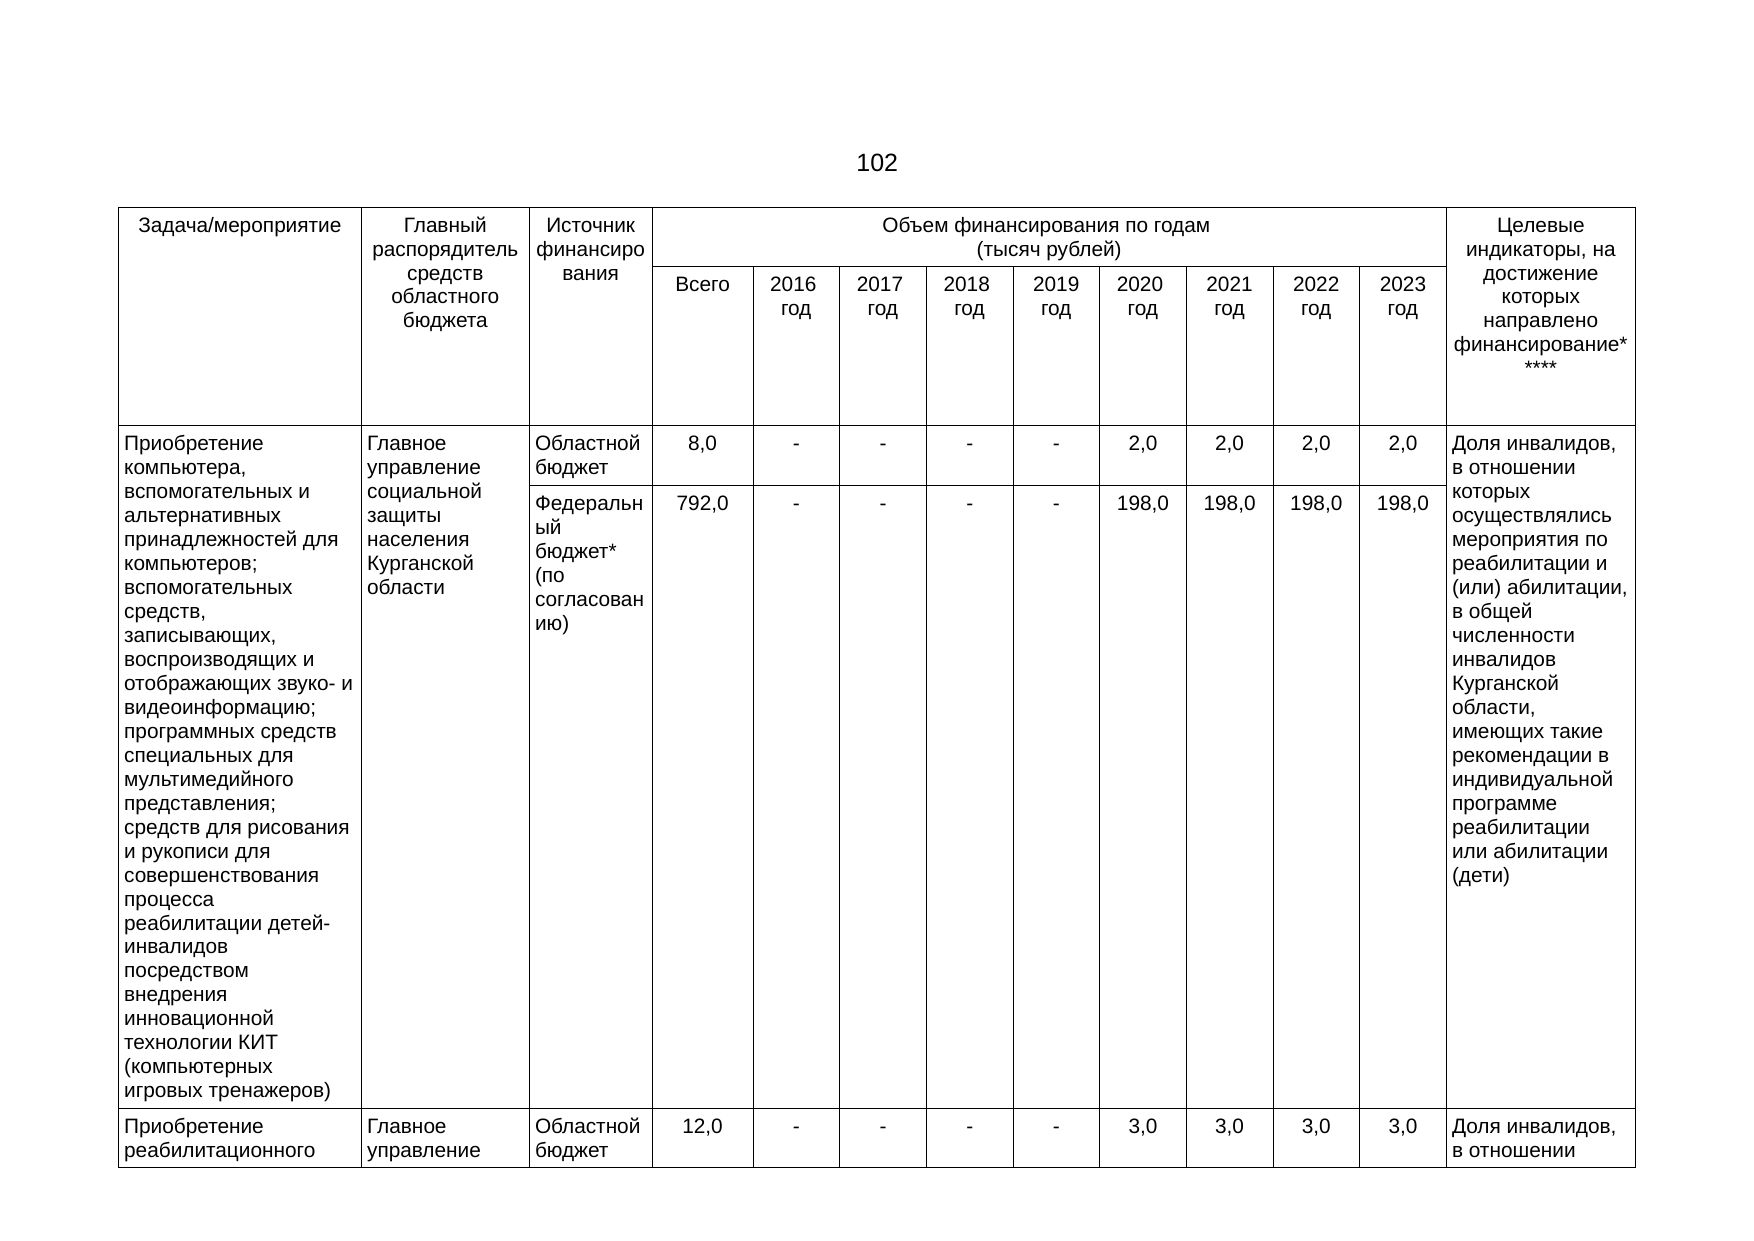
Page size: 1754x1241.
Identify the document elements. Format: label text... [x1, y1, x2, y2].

table_cell Приобретение реабилитационного [119, 1109, 361, 1167]
table_cell 198,0 [1187, 486, 1273, 1108]
table_cell 12,0 [653, 1109, 753, 1167]
table_cell Всего [653, 267, 753, 425]
table_cell - [840, 486, 926, 1108]
table_cell 2017 год [840, 267, 926, 425]
table_header Целевые индикаторы, на достижение которых направлено финансирование***** [1447, 208, 1635, 425]
table_cell 2021 год [1187, 267, 1273, 425]
table_cell Областной бюджет [530, 1109, 652, 1167]
table_cell - [754, 426, 839, 485]
table_cell - [840, 426, 926, 485]
table_cell 198,0 [1274, 486, 1359, 1108]
table_cell 2,0 [1100, 426, 1186, 485]
table_cell 3,0 [1274, 1109, 1359, 1167]
table_cell 2020 год [1100, 267, 1186, 425]
table_cell - [927, 1109, 1013, 1167]
table_cell Доля инвалидов, в отношении [1447, 1109, 1635, 1167]
table_cell Главное управление социальной защиты населения Курганской области [362, 426, 529, 1108]
table_cell 2,0 [1187, 426, 1273, 485]
table_cell 3,0 [1360, 1109, 1446, 1167]
table_cell Доля инвалидов, в отношении которых осуществлялись мероприятия по реабилитации и (или) абилитации, в общей численности инвалидов Курганской области, имеющих такие рекомендации в индивидуальной программе реабилитации или абилитации (дети) [1447, 426, 1635, 1108]
table_cell - [1014, 486, 1099, 1108]
table_cell 2019 год [1014, 267, 1099, 425]
table_header Объем финансирования по годам (тысяч рублей) [653, 208, 1446, 266]
table_header Главный распорядитель средств областного бюджета [362, 208, 529, 425]
table_cell 2022 год [1274, 267, 1359, 425]
table_cell 3,0 [1100, 1109, 1186, 1167]
table_cell 792,0 [653, 486, 753, 1108]
table_cell 198,0 [1100, 486, 1186, 1108]
table_cell 3,0 [1187, 1109, 1273, 1167]
table_cell 198,0 [1360, 486, 1446, 1108]
table_cell 2,0 [1360, 426, 1446, 485]
table_cell 2023 год [1360, 267, 1446, 425]
table_cell - [927, 486, 1013, 1108]
table_cell - [840, 1109, 926, 1167]
table_cell 2,0 [1274, 426, 1359, 485]
table_header Источник финансирования [530, 208, 652, 425]
table_cell Главное управление [362, 1109, 529, 1167]
table_cell - [927, 426, 1013, 485]
table_cell - [754, 1109, 839, 1167]
table_cell - [754, 486, 839, 1108]
table_header Задача/мероприятие [119, 208, 361, 425]
table_cell 8,0 [653, 426, 753, 485]
table_cell Приобретение компьютера, вспомогательных и альтернативных принадлежностей для компьютеров; вспомогательных средств, записывающих, воспроизводящих и отображающих звуко- и видеоинформацию; программных средств специальных для мультимедийного представления; средств для рисования и рукописи для совершенствования процесса реабилитации детей-инвалидов посредством внедрения инновационной технологии КИТ (компьютерных игровых тренажеров) [119, 426, 361, 1108]
table_cell - [1014, 1109, 1099, 1167]
table_cell Областной бюджет [530, 426, 652, 485]
table_cell Федеральный бюджет* (по согласованию) [530, 486, 652, 1108]
table_cell 2018 год [927, 267, 1013, 425]
table_cell - [1014, 426, 1099, 485]
table_cell 2016 год [754, 267, 839, 425]
